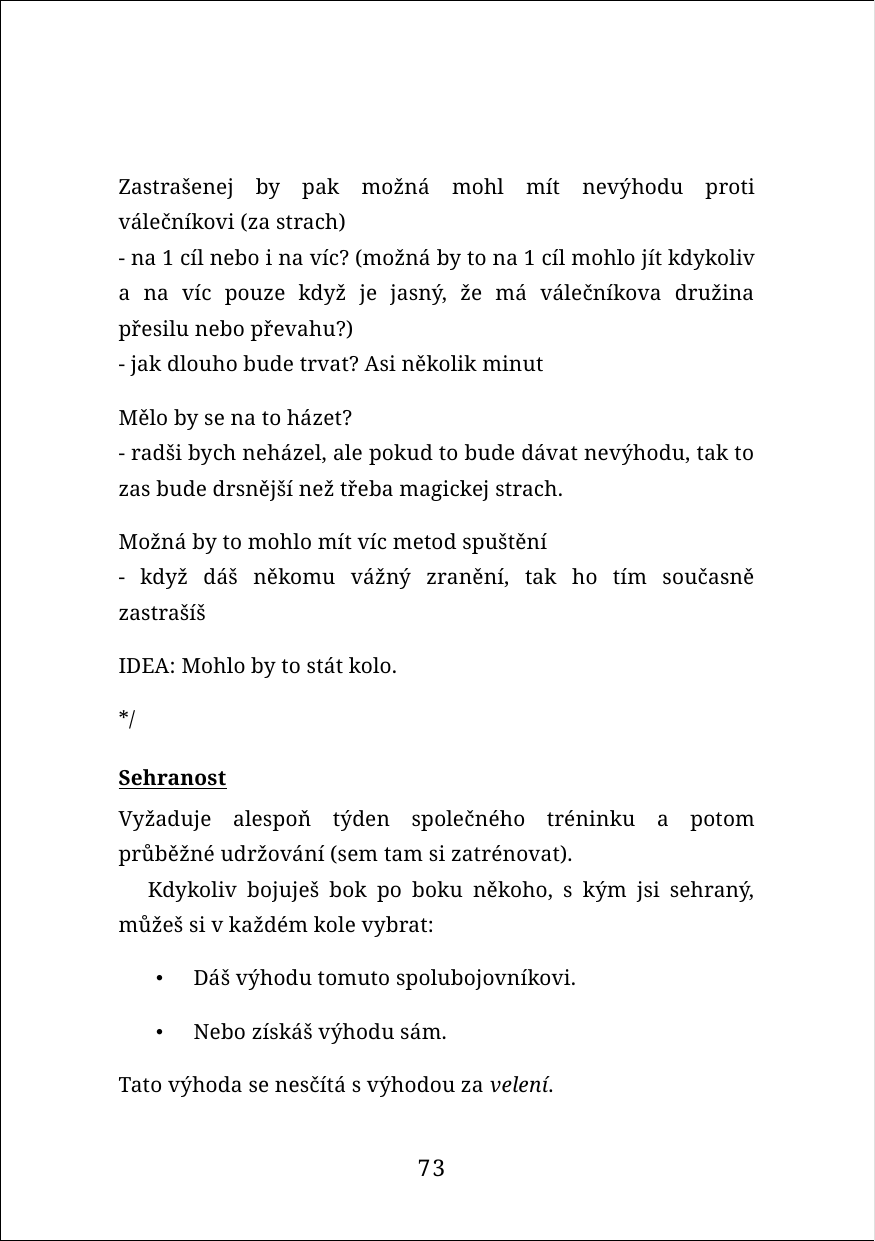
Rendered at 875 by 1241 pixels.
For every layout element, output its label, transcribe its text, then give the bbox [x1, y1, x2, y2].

text Vyžaduje alespoň týden společného tréninku a potom průběžné udržování (sem tam si zatrénovat). Kdykoliv bojuješ bok po boku někoho, s kým jsi sehraný, můžeš si v každém kole vybrat: [118, 804, 756, 939]
text */ [118, 704, 756, 733]
text Mělo by se na to házet? - radši bych neházel, ale pokud to bude dávat nevýhodu, tak to zas bude drsnější než třeba magickej strach. [118, 403, 756, 502]
text Tato výhoda se nesčítá s výhodou za velení. [118, 1070, 756, 1098]
text Možná by to mohlo mít víc metod spuštění - když dáš někomu vážný zranění, tak ho tím současně zastrašíš [118, 527, 756, 626]
subtitle Sehranost [118, 763, 756, 792]
list Nebo získáš výhodu sám. [156, 1017, 756, 1045]
text Zastrašenej by pak možná mohl mít nevýhodu proti válečníkovi (za strach) - na 1 cíl nebo i na víc? (možná by to na 1 cíl mohlo jít kdykoliv a na víc pouze když je jasný, že má válečníkova družina přesilu nebo převahu?) - jak dlouho bude trvat? Asi několik minut [118, 172, 756, 378]
text IDEA: Mohlo by to stát kolo. [118, 651, 756, 679]
list Dáš výhodu tomuto spolubojovníkovi. [156, 963, 756, 992]
